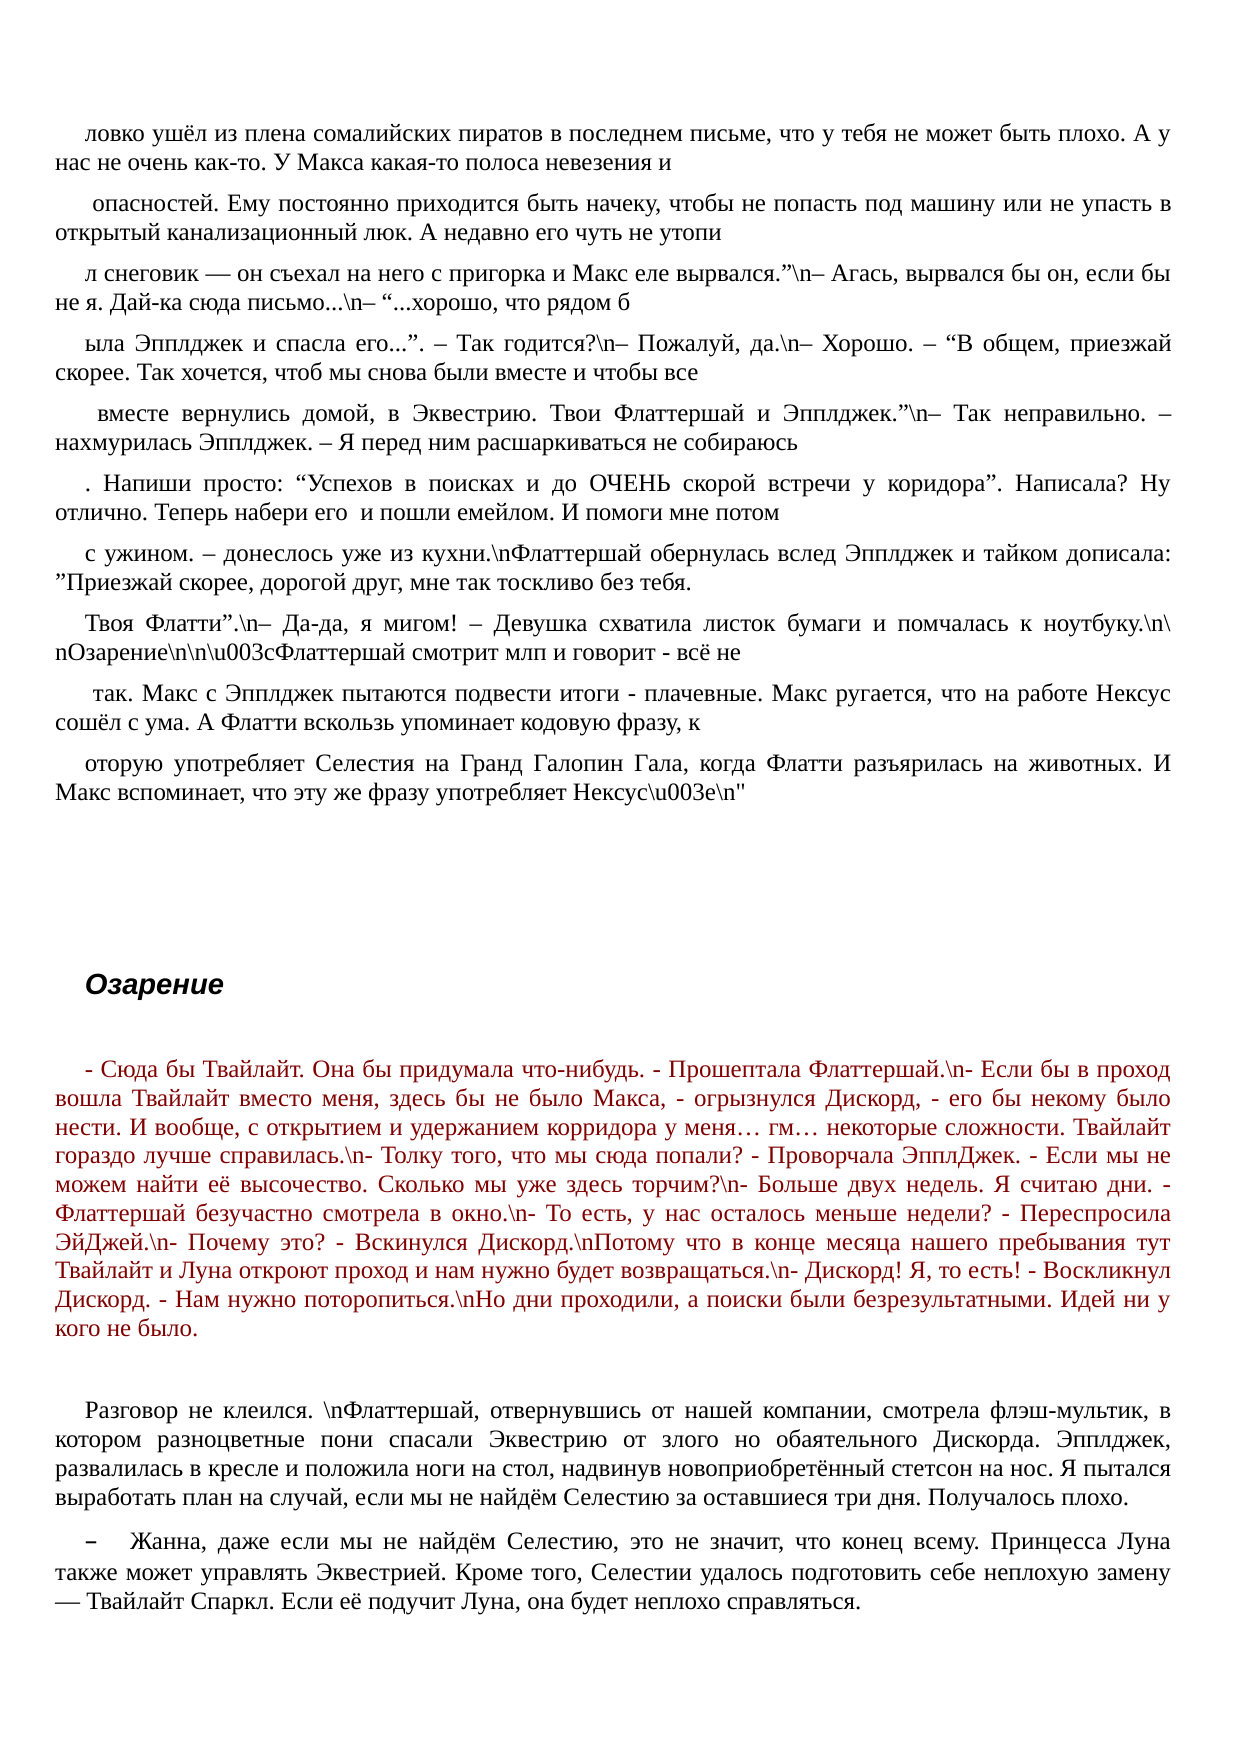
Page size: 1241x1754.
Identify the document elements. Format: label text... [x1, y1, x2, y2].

list Жанна, даже если мы не найдём Селестию, это не значит, что конец всему. Принцесса Луна также может управлять Эквестрией. Кроме того, Селестии удалось подготовить себе неплохую замену — Твайлайт Спаркл. Если её подучит Луна, она будет неплохо справляться. [55, 1523, 1172, 1614]
text л снеговик — он съехал на него с пригорка и Макс еле вырвался.”\n– Агась, вырвался бы он, если бы не я. Дай-ка сюда письмо...\n– “...хорошо, что рядом б [55, 258, 1172, 316]
text ловко ушёл из плена сомалийских пиратов в последнем письме, что у тебя не может быть плохо. А у нас не очень как-то. У Макса какая-то полоса невезения и [55, 118, 1172, 176]
text . Напиши просто: “Успехов в поисках и до ОЧЕНЬ скорой встречи у коридора”. Написала? Ну отлично. Теперь набери его и пошли емейлом. И помоги мне потом [55, 468, 1172, 526]
text ыла Эпплджек и спасла его...”. – Так годится?\n– Пожалуй, да.\n– Хорошо. – “В общем, приезжай скорее. Так хочется, чтоб мы снова были вместе и чтобы все [55, 328, 1172, 386]
text с ужином. – донеслось уже из кухни.\nФлаттершай обернулась вслед Эпплджек и тайком дописала: ”Приезжай скорее, дорогой друг, мне так тоскливо без тебя. [55, 538, 1172, 596]
text вместе вернулись домой, в Эквестрию. Твои Флаттершай и Эпплджек.”\n– Так неправильно. – нахмурилась Эпплджек. – Я перед ним расшаркиваться не собираюсь [55, 398, 1172, 456]
text опасностей. Ему постоянно приходится быть начеку, чтобы не попасть под машину или не упасть в открытый канализационный люк. А недавно его чуть не утопи [55, 188, 1172, 246]
text оторую употребляет Селестия на Гранд Галопин Гала, когда Флатти разъярилась на животных. И Макс вспоминает, что эту же фразу употребляет Нексус\u003e\n" [55, 748, 1172, 806]
text Разговор не клеился. \nФлаттершай, отвернувшись от нашей компании, смотрела флэш-мультик, в котором разноцветные пони спасали Эквестрию от злого но обаятельного Дискорда. Эпплджек, развалилась в кресле и положила ноги на стол, надвинув новоприобретённый стетсон на нос. Я пытался выработать план на случай, если мы не найдём Селестию за оставшиеся три дня. Получалось плохо. [55, 1395, 1172, 1510]
text Твоя Флатти”.\n– Да-да, я мигом! – Девушка схватила листок бумаги и помчалась к ноутбуку.\n\nОзарение\n\n\u003cФлаттершай смотрит млп и говорит - всё не [55, 608, 1172, 666]
text так. Макс с Эпплджек пытаются подвести итоги - плачевные. Макс ругается, что на работе Нексус сошёл с ума. А Флатти вскользь упоминает кодовую фразу, к [55, 678, 1172, 736]
subtitle Озарение [55, 967, 1172, 1000]
text - Сюда бы Твайлайт. Она бы придумала что-нибудь. - Прошептала Флаттершай.\n- Если бы в проход вошла Твайлайт вместо меня, здесь бы не было Макса, - огрызнулся Дискорд, - его бы некому было нести. И вообще, с открытием и удержанием корридора у меня… гм… некоторые сложности. Твайлайт гораздо лучше справилась.\n- Толку того, что мы сюда попали? - Проворчала ЭпплДжек. - Если мы не можем найти её высочество. Сколько мы уже здесь торчим?\n- Больше двух недель. Я считаю дни. - Флаттершай безучастно смотрела в окно.\n- То есть, у нас осталось меньше недели? - Переспросила ЭйДжей.\n- Почему это? - Вскинулся Дискорд.\nПотому что в конце месяца нашего пребывания тут Твайлайт и Луна откроют проход и нам нужно будет возвращаться.\n- Дискорд! Я, то есть! - Воскликнул Дискорд. - Нам нужно поторопиться.\nНо дни проходили, а поиски были безрезультатными. Идей ни у кого не было. [55, 1054, 1172, 1342]
